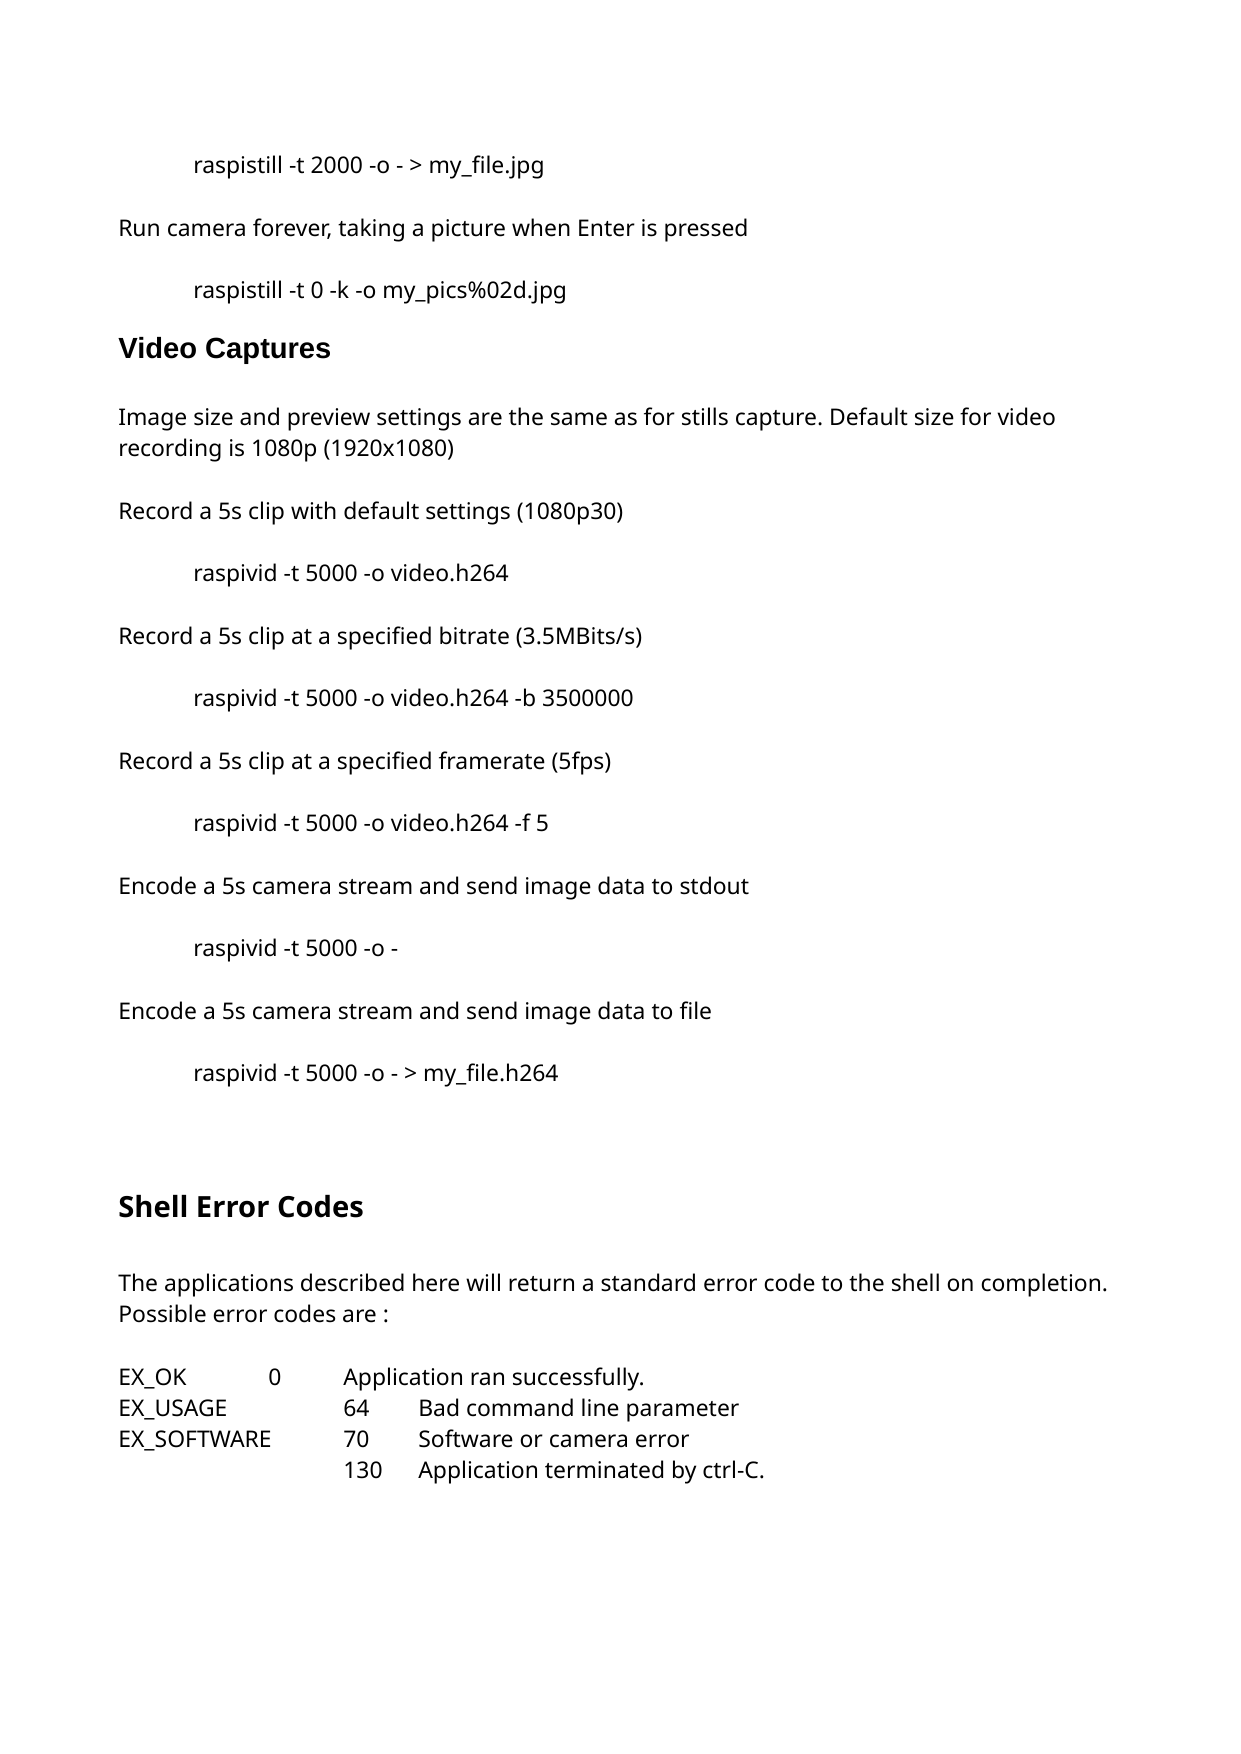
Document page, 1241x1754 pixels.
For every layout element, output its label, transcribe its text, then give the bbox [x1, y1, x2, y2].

text Encode a 5s camera stream and send image data to file [118, 995, 1122, 1026]
subtitle Shell Error Codes [118, 1186, 1122, 1226]
text Encode a 5s camera stream and send image data to stdout [118, 870, 1122, 901]
text EX_OK 0 Application ran successfully. [118, 1361, 1122, 1392]
text EX_SOFTWARE 70 Software or camera error [118, 1423, 1122, 1454]
text EX_USAGE 64 Bad command line parameter [118, 1392, 1122, 1423]
text Record a 5s clip with default settings (1080p30) [118, 495, 1122, 526]
text raspistill -t 0 -k -o my_pics%02d.jpg [118, 274, 1122, 306]
text Image size and preview settings are the same as for stills capture. Default size for video recording is 1080p (1920x1080) [118, 401, 1122, 463]
text Record a 5s clip at a specified framerate (5fps) [118, 745, 1122, 776]
text Run camera forever, taking a picture when Enter is pressed [118, 212, 1122, 243]
text raspistill -t 2000 -o - > my_file.jpg [118, 149, 1122, 181]
text raspivid -t 5000 -o video.h264 -f 5 [118, 807, 1122, 838]
text raspivid -t 5000 -o video.h264 -b 3500000 [118, 682, 1122, 713]
text raspivid -t 5000 -o - [118, 932, 1122, 963]
text raspivid -t 5000 -o video.h264 [118, 557, 1122, 588]
text raspivid -t 5000 -o - > my_file.h264 [118, 1057, 1122, 1088]
text 130 Application terminated by ctrl-C. [118, 1454, 1122, 1486]
text Record a 5s clip at a specified bitrate (3.5MBits/s) [118, 620, 1122, 651]
subtitle Video Captures [118, 331, 1122, 364]
text The applications described here will return a standard error code to the shell on completion. Possible error codes are : [118, 1267, 1122, 1329]
